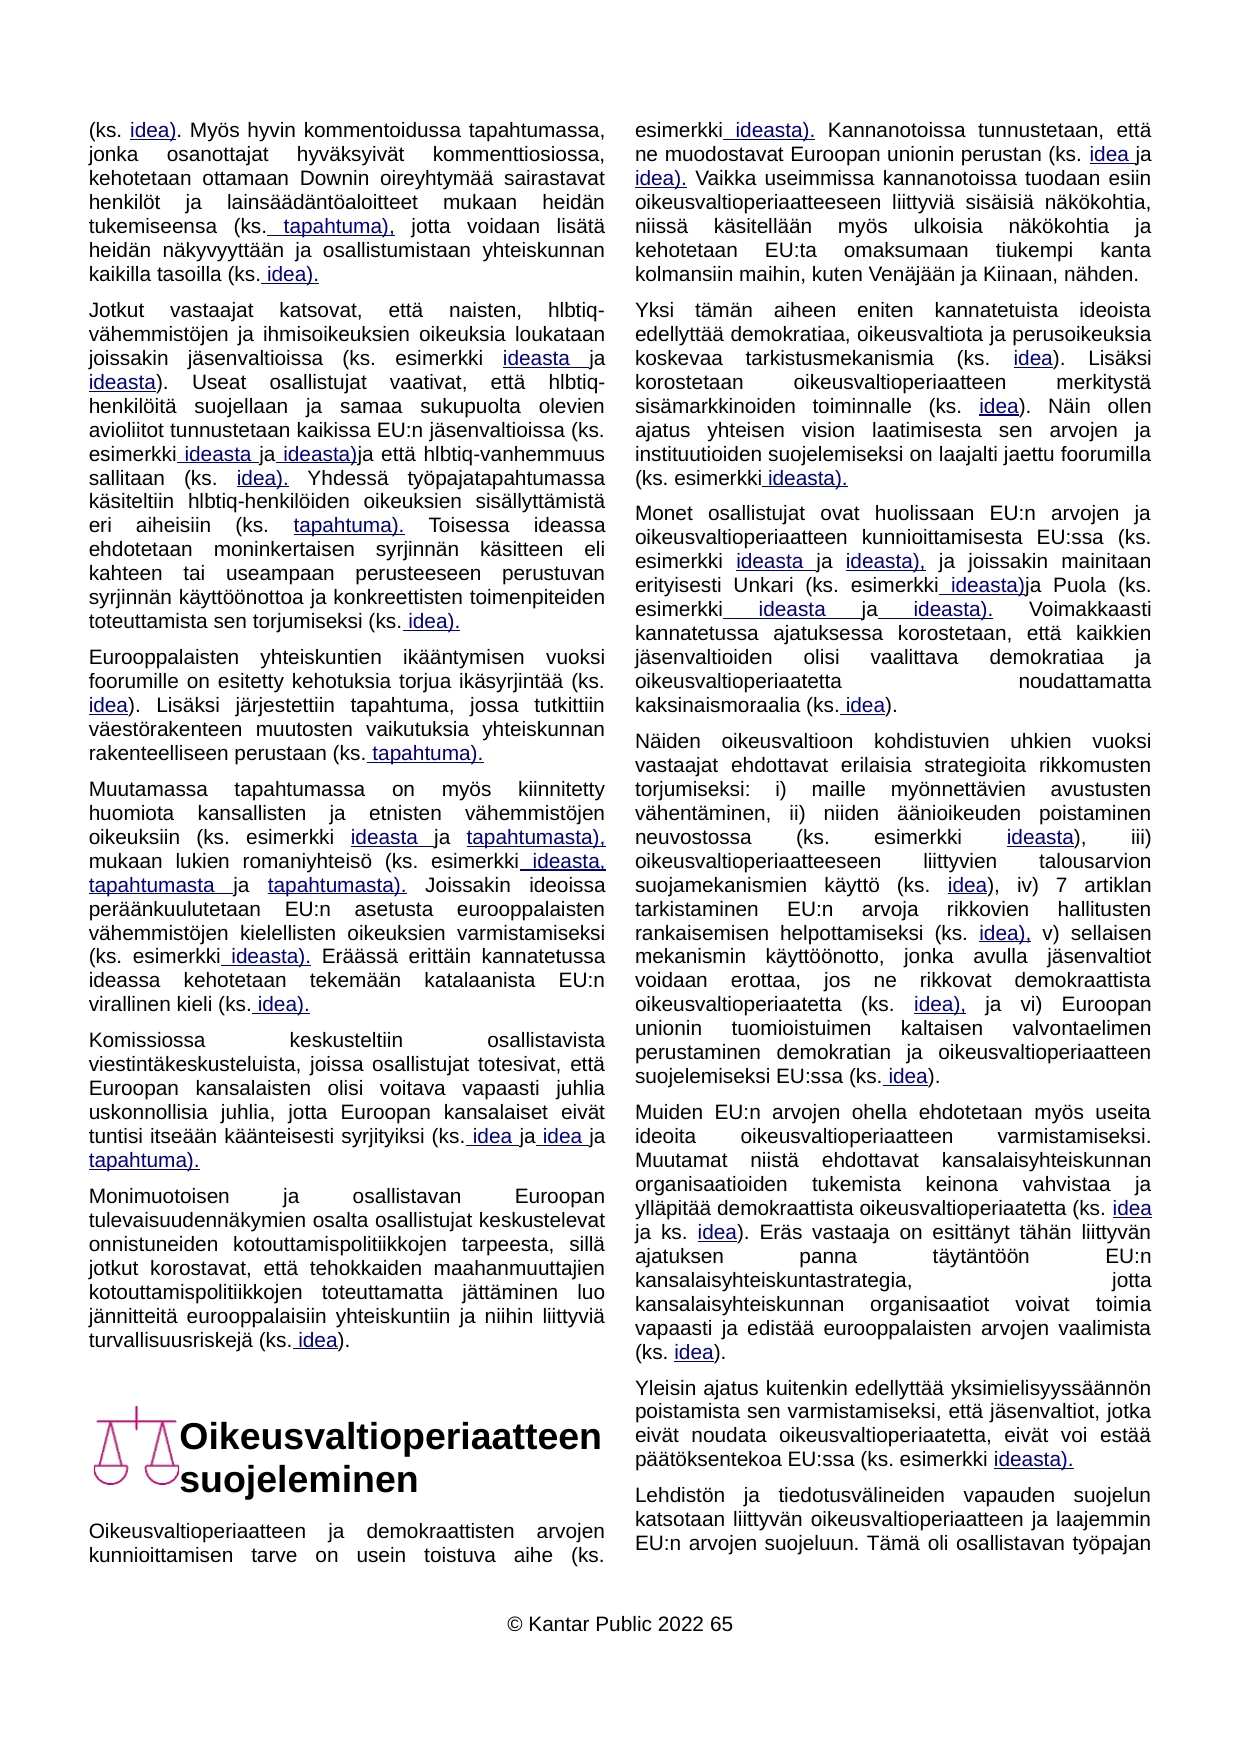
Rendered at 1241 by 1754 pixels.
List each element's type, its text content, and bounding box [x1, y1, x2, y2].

text Jotkut vastaajat katsovat, että naisten, hlbtiq-vähemmistöjen ja ihmisoikeuksien oikeuksia loukataan joissakin jäsenvaltioissa (ks. esimerkki ideasta ja ideasta). Useat osallistujat vaativat, että hlbtiq-henkilöitä suojellaan ja samaa sukupuolta olevien avioliitot tunnustetaan kaikissa EU:n jäsenvaltioissa (ks. esimerkki ideasta ja ideasta)ja että hlbtiq-vanhemmuus sallitaan (ks. idea). Yhdessä työpajatapahtumassa käsiteltiin hlbtiq-henkilöiden oikeuksien sisällyttämistä eri aiheisiin (ks. tapahtuma). Toisessa ideassa ehdotetaan moninkertaisen syrjinnän käsitteen eli kahteen tai useampaan perusteeseen perustuvan syrjinnän käyttöönottoa ja konkreettisten toimenpiteiden toteuttamista sen torjumiseksi (ks. idea). [88, 298, 605, 633]
text Komissiossa keskusteltiin osallistavista viestintäkeskusteluista, joissa osallistujat totesivat, että Euroopan kansalaisten olisi voitava vapaasti juhlia uskonnollisia juhlia, jotta Euroopan kansalaiset eivät tuntisi itseään käänteisesti syrjityiksi (ks. idea ja idea ja tapahtuma). [88, 1028, 605, 1172]
text Lehdistön ja tiedotusvälineiden vapauden suojelun katsotaan liittyvän oikeusvaltioperiaatteen ja laajemmin EU:n arvojen suojeluun. Tämä oli osallistavan työpajan [635, 1483, 1152, 1555]
text (ks. idea). Myös hyvin kommentoidussa tapahtumassa, jonka osanottajat hyväksyivät kommenttiosiossa, kehotetaan ottamaan Downin oireyhtymää sairastavat henkilöt ja lainsäädäntöaloitteet mukaan heidän tukemiseensa (ks. tapahtuma), jotta voidaan lisätä heidän näkyvyyttään ja osallistumistaan yhteiskunnan kaikilla tasoilla (ks. idea). [88, 118, 605, 286]
text Näiden oikeusvaltioon kohdistuvien uhkien vuoksi vastaajat ehdottavat erilaisia strategioita rikkomusten torjumiseksi: i) maille myönnettävien avustusten vähentäminen, ii) niiden äänioikeuden poistaminen neuvostossa (ks. esimerkki ideasta), iii) oikeusvaltioperiaatteeseen liittyvien talousarvion suojamekanismien käyttö (ks. idea), iv) 7 artiklan tarkistaminen EU:n arvoja rikkovien hallitusten rankaisemisen helpottamiseksi (ks. idea), v) sellaisen mekanismin käyttöönotto, jonka avulla jäsenvaltiot voidaan erottaa, jos ne rikkovat demokraattista oikeusvaltioperiaatetta (ks. idea), ja vi) Euroopan unionin tuomioistuimen kaltaisen valvontaelimen perustaminen demokratian ja oikeusvaltioperiaatteen suojelemiseksi EU:ssa (ks. idea). [635, 729, 1152, 1088]
picture [93, 1406, 180, 1485]
subtitle Oikeusvaltioperiaatteen suojeleminen [88, 1485, 605, 1500]
text Eurooppalaisten yhteiskuntien ikääntymisen vuoksi foorumille on esitetty kehotuksia torjua ikäsyrjintää (ks. idea). Lisäksi järjestettiin tapahtuma, jossa tutkittiin väestörakenteen muutosten vaikutuksia yhteiskunnan rakenteelliseen perustaan (ks. tapahtuma). [88, 645, 605, 765]
text Muutamassa tapahtumassa on myös kiinnitetty huomiota kansallisten ja etnisten vähemmistöjen oikeuksiin (ks. esimerkki ideasta ja tapahtumasta), mukaan lukien romaniyhteisö (ks. esimerkki ideasta, tapahtumasta ja tapahtumasta). Joissakin ideoissa peräänkuulutetaan EU:n asetusta eurooppalaisten vähemmistöjen kielellisten oikeuksien varmistamiseksi (ks. esimerkki ideasta). Eräässä erittäin kannatetussa ideassa kehotetaan tekemään katalaanista EU:n virallinen kieli (ks. idea). [88, 777, 605, 1016]
text esimerkki ideasta). Kannanotoissa tunnustetaan, että ne muodostavat Euroopan unionin perustan (ks. idea ja idea). Vaikka useimmissa kannanotoissa tuodaan esiin oikeusvaltioperiaatteeseen liittyviä sisäisiä näkökohtia, niissä käsitellään myös ulkoisia näkökohtia ja kehotetaan EU:ta omaksumaan tiukempi kanta kolmansiin maihin, kuten Venäjään ja Kiinaan, nähden. [635, 118, 1152, 286]
text Muiden EU:n arvojen ohella ehdotetaan myös useita ideoita oikeusvaltioperiaatteen varmistamiseksi. Muutamat niistä ehdottavat kansalaisyhteiskunnan organisaatioiden tukemista keinona vahvistaa ja ylläpitää demokraattista oikeusvaltioperiaatetta (ks. idea ja ks. idea). Eräs vastaaja on esittänyt tähän liittyvän ajatuksen panna täytäntöön EU:n kansalaisyhteiskuntastrategia, jotta kansalaisyhteiskunnan organisaatiot voivat toimia vapaasti ja edistää eurooppalaisten arvojen vaalimista (ks. idea). [635, 1100, 1152, 1363]
text Monet osallistujat ovat huolissaan EU:n arvojen ja oikeusvaltioperiaatteen kunnioittamisesta EU:ssa (ks. esimerkki ideasta ja ideasta), ja joissakin mainitaan erityisesti Unkari (ks. esimerkki ideasta)ja Puola (ks. esimerkki ideasta ja ideasta). Voimakkaasti kannatetussa ajatuksessa korostetaan, että kaikkien jäsenvaltioiden olisi vaalittava demokratiaa ja oikeusvaltioperiaatetta noudattamatta kaksinaismoraalia (ks. idea). [635, 501, 1152, 717]
text Yleisin ajatus kuitenkin edellyttää yksimielisyyssäännön poistamista sen varmistamiseksi, että jäsenvaltiot, jotka eivät noudata oikeusvaltioperiaatetta, eivät voi estää päätöksentekoa EU:ssa (ks. esimerkki ideasta). [635, 1375, 1152, 1471]
text Monimuotoisen ja osallistavan Euroopan tulevaisuudennäkymien osalta osallistujat keskustelevat onnistuneiden kotouttamispolitiikkojen tarpeesta, sillä jotkut korostavat, että tehokkaiden maahanmuuttajien kotouttamispolitiikkojen toteuttamatta jättäminen luo jännitteitä eurooppalaisiin yhteiskuntiin ja niihin liittyviä turvallisuusriskejä (ks. idea). [88, 1184, 605, 1351]
text Yksi tämän aiheen eniten kannatetuista ideoista edellyttää demokratiaa, oikeusvaltiota ja perusoikeuksia koskevaa tarkistusmekanismia (ks. idea). Lisäksi korostetaan oikeusvaltioperiaatteen merkitystä sisämarkkinoiden toiminnalle (ks. idea). Näin ollen ajatus yhteisen vision laatimisesta sen arvojen ja instituutioiden suojelemiseksi on laajalti jaettu foorumilla (ks. esimerkki ideasta). [635, 298, 1152, 489]
text Oikeusvaltioperiaatteen ja demokraattisten arvojen kunnioittamisen tarve on usein toistuva aihe (ks. [88, 1519, 605, 1567]
